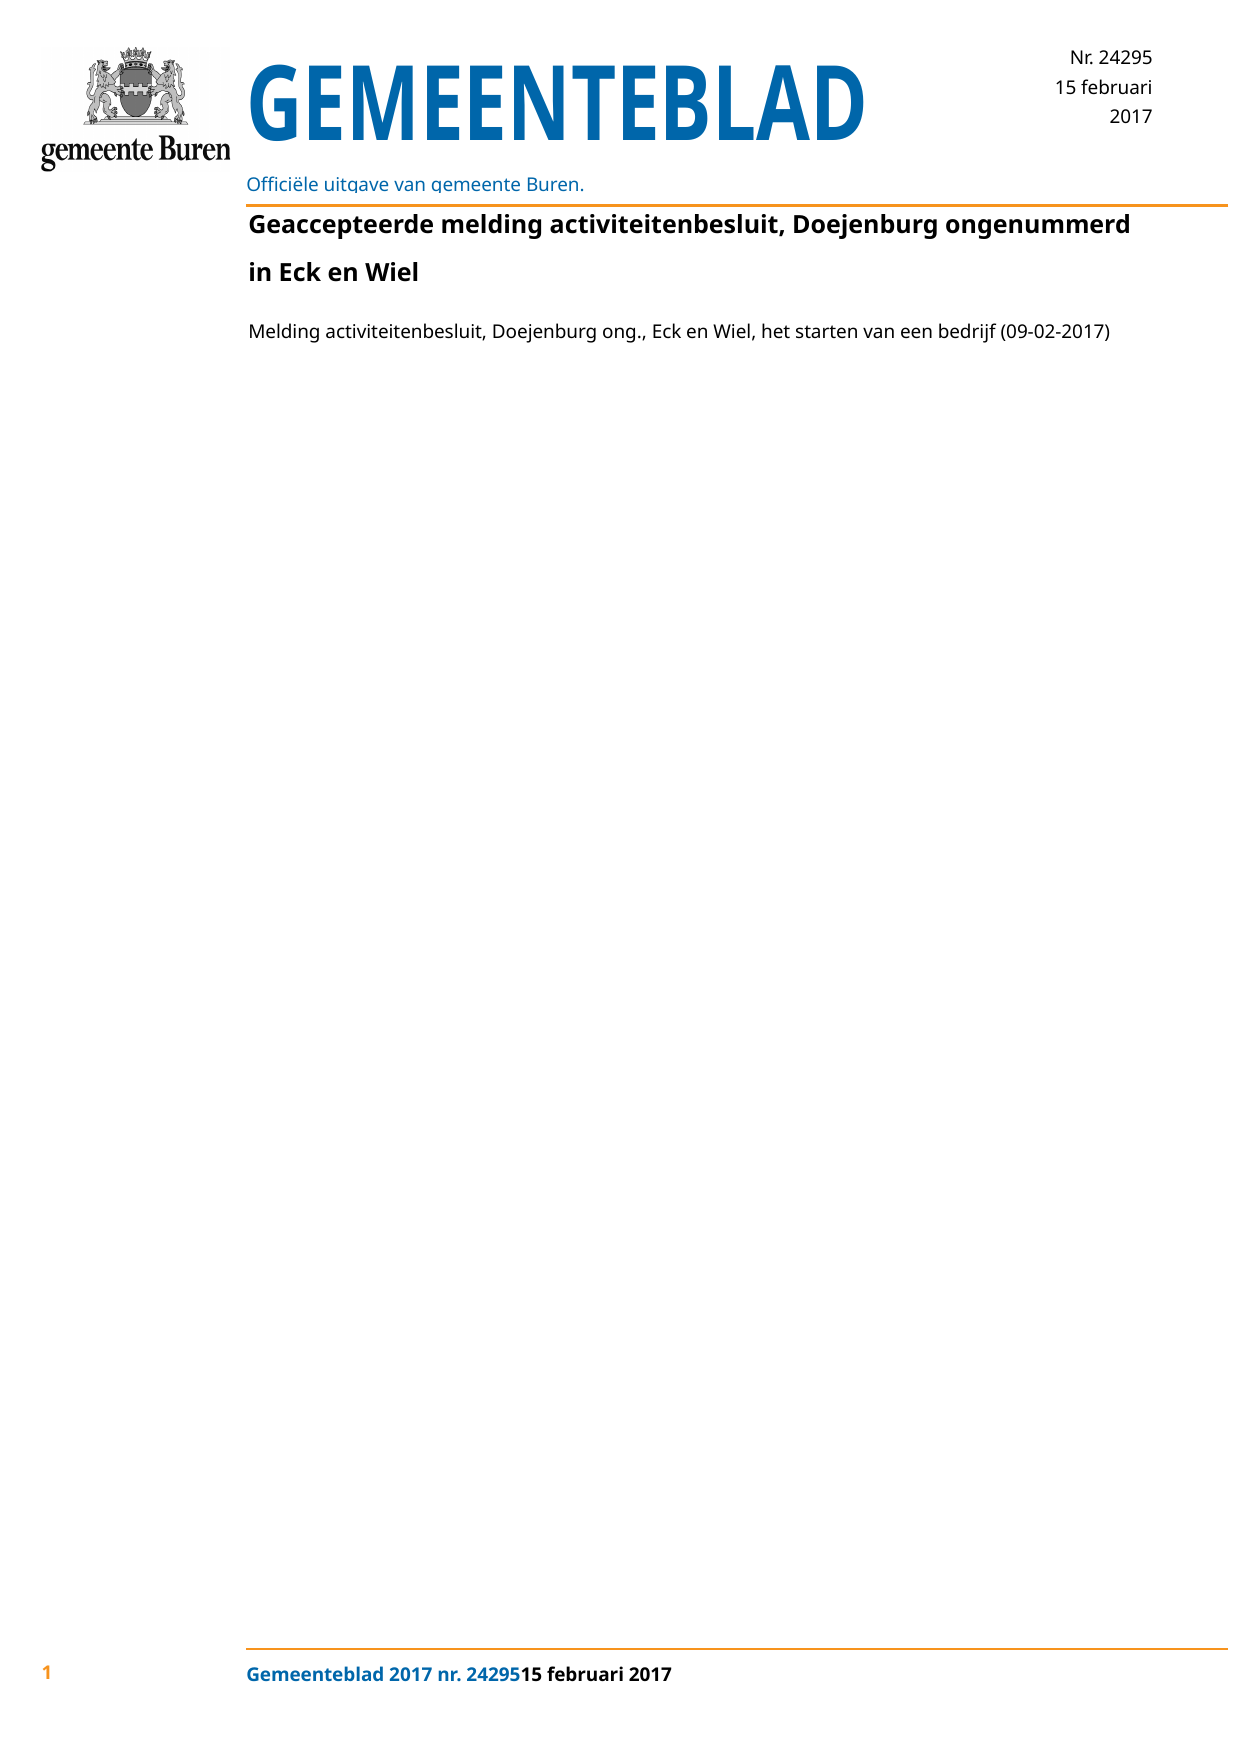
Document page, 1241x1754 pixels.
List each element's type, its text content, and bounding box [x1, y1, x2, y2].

table_header Melding activiteitenbesluit, Doejenburg ong., Eck en Wiel, het starten van een bedrijf (09-02-2017) [248, 318, 1152, 344]
text Geaccepteerde melding activiteitenbesluit, Doejenburg ongenummerd in Eck en Wiel [248, 207, 1152, 288]
picture [41, 47, 231, 172]
